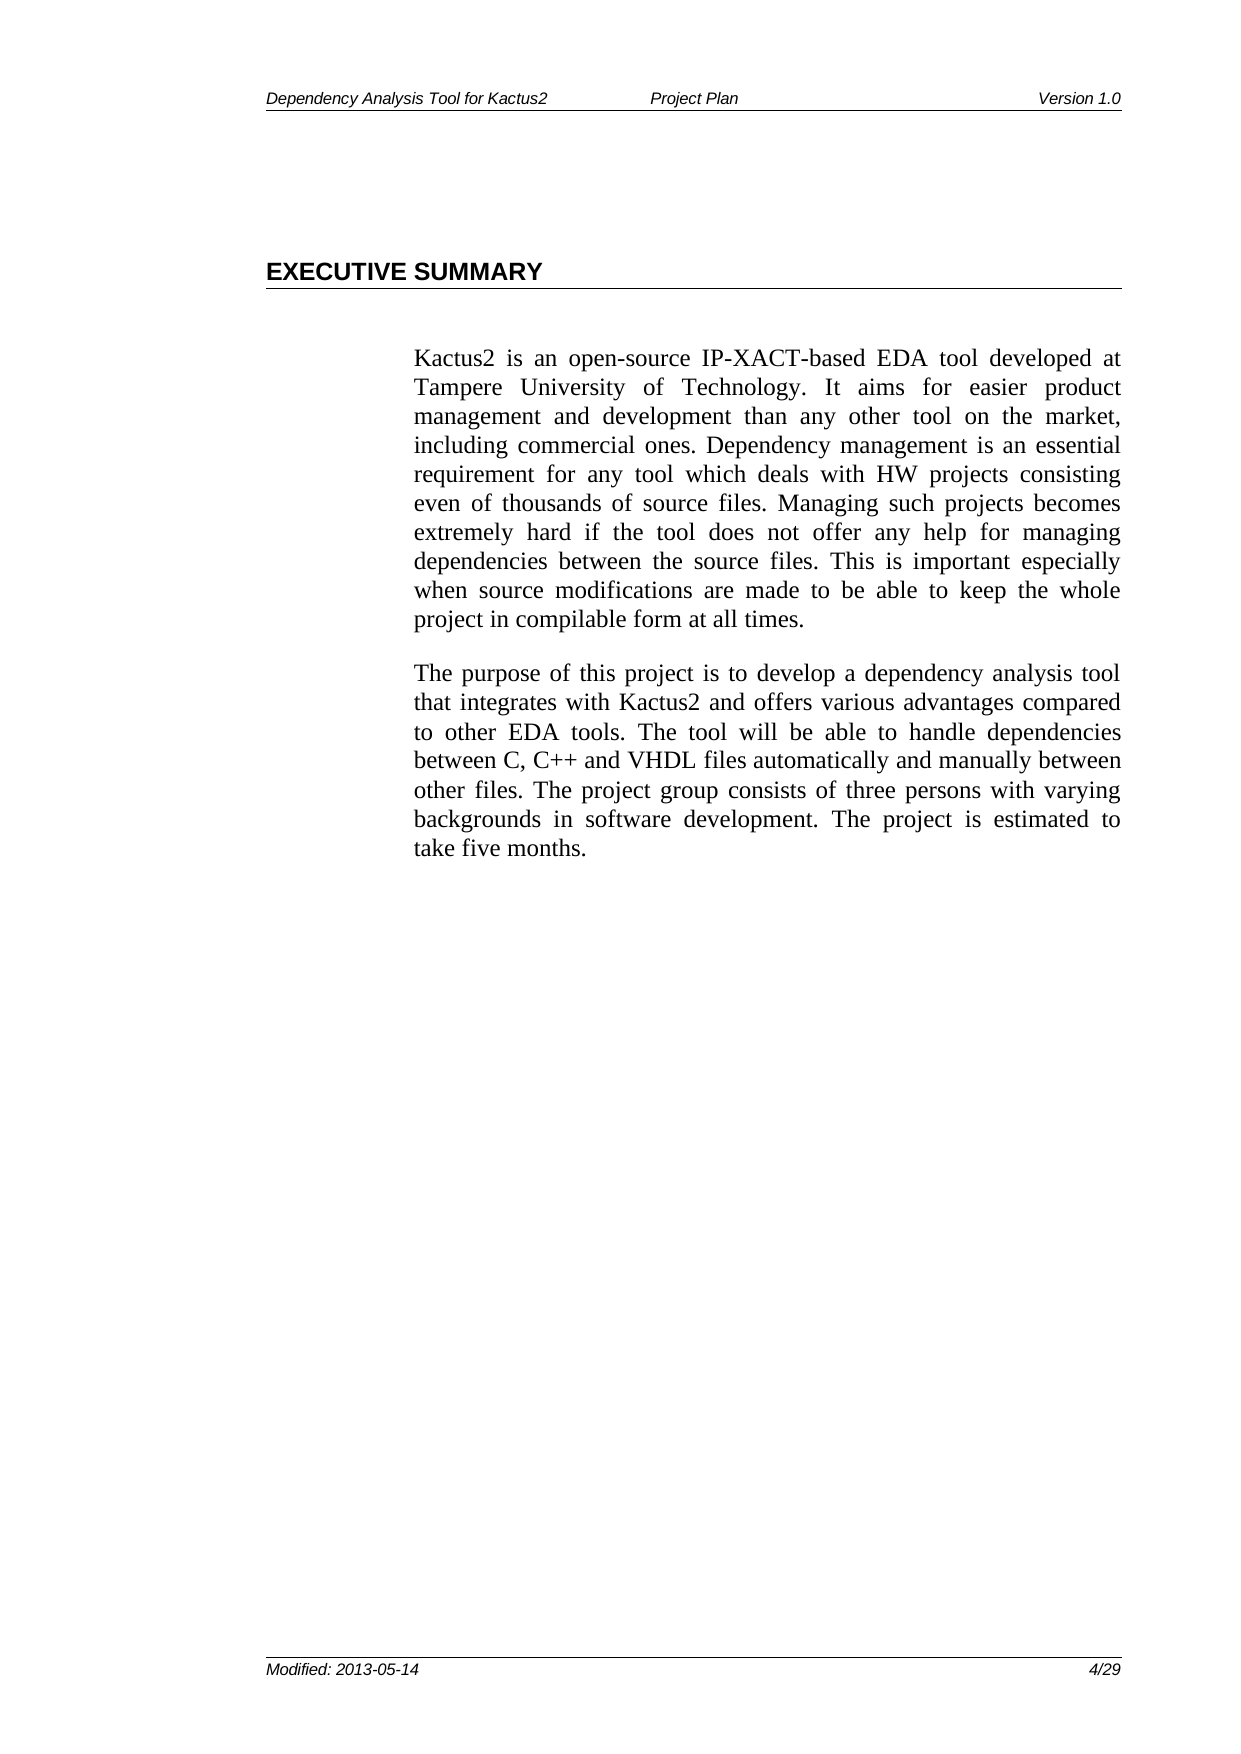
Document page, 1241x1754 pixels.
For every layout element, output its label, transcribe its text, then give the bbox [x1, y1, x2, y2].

text The purpose of this project is to develop a dependency analysis tool that integrates with Kactus2 and offers various advantages compared to other EDA tools. The tool will be able to handle dependencies between C, C++ and VHDL files automatically and manually between other files. The project group consists of three persons with varying backgrounds in software development. The project is estimated to take five months. [413, 658, 1122, 862]
list Executive Summary [266, 257, 1122, 288]
text Kactus2 is an open-source IP-XACT-based EDA tool developed at Tampere University of Technology. It aims for easier product management and development than any other tool on the market, including commercial ones. Dependency management is an essential requirement for any tool which deals with HW projects consisting even of thousands of source files. Managing such projects becomes extremely hard if the tool does not offer any help for managing dependencies between the source files. This is important especially when source modifications are made to be able to keep the whole project in compilable form at all times. [413, 343, 1122, 633]
